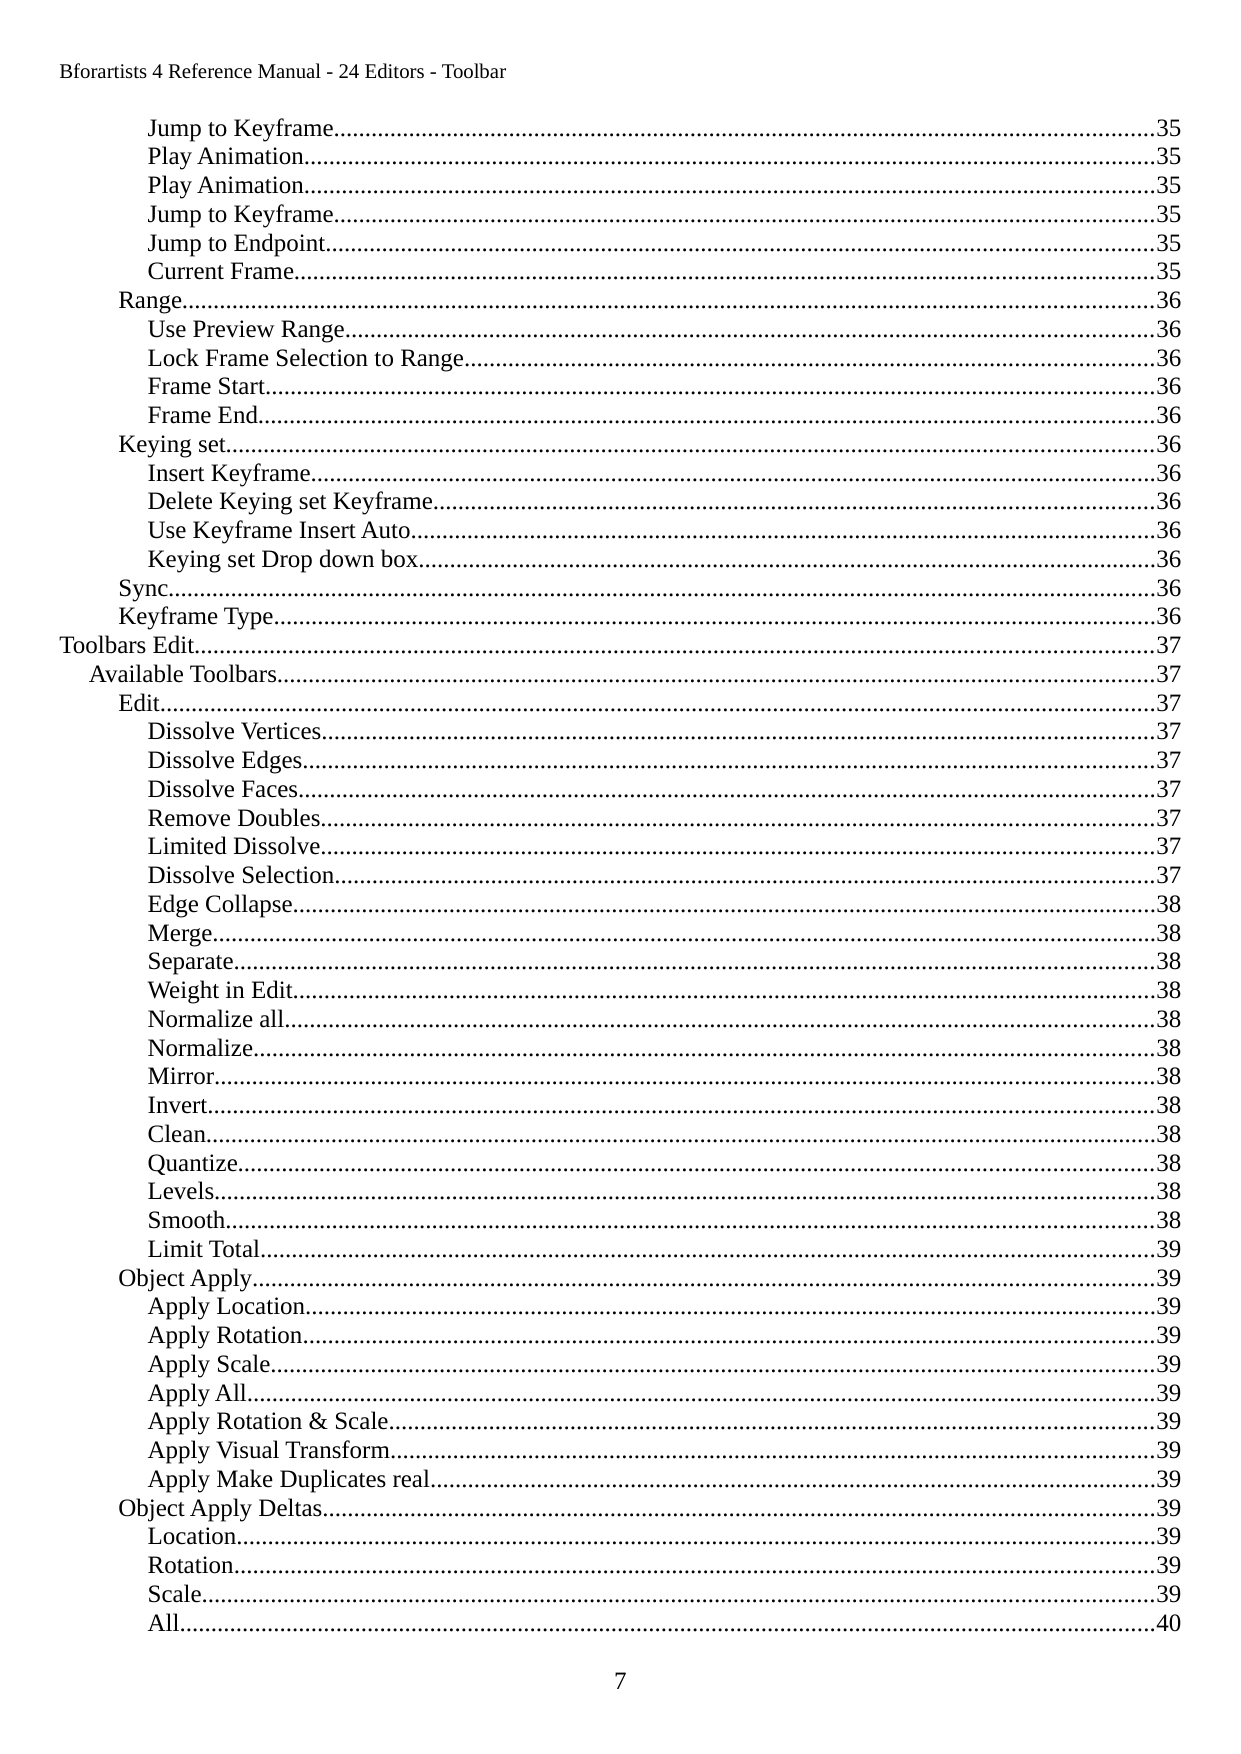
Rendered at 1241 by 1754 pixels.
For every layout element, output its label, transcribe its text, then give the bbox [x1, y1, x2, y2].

text Dissolve Edges 37 [147, 745, 1181, 774]
text Delete Keying set Keyframe 36 [147, 486, 1181, 515]
text Lock Frame Selection to Range 36 [147, 343, 1181, 371]
text Keyframe Type 36 [118, 601, 1181, 630]
text Available Toolbars 37 [88, 659, 1181, 688]
text Dissolve Vertices 37 [147, 716, 1181, 745]
text Merge 38 [147, 918, 1181, 946]
text Levels 38 [147, 1176, 1181, 1205]
text Play Animation 35 [147, 141, 1181, 170]
text Location 39 [147, 1521, 1181, 1550]
text All 40 [147, 1608, 1181, 1636]
text Jump to Endpoint 35 [147, 228, 1181, 256]
text Quantize 38 [147, 1148, 1181, 1176]
text Normalize all 38 [147, 1004, 1181, 1033]
text Insert Keyframe 36 [147, 458, 1181, 486]
text Invert 38 [147, 1090, 1181, 1119]
text Apply Visual Transform 39 [147, 1435, 1181, 1464]
text Apply All 39 [147, 1378, 1181, 1406]
text Object Apply Deltas 39 [118, 1493, 1181, 1521]
text Apply Rotation & Scale 39 [147, 1406, 1181, 1435]
text Scale 39 [147, 1579, 1181, 1608]
text Use Keyframe Insert Auto 36 [147, 515, 1181, 544]
text Apply Scale 39 [147, 1349, 1181, 1378]
text Current Frame 35 [147, 256, 1181, 285]
text Play Animation 35 [147, 170, 1181, 199]
text Apply Rotation 39 [147, 1320, 1181, 1349]
text Toolbars Edit 37 [59, 630, 1181, 659]
text Keying set Drop down box 36 [147, 544, 1181, 573]
text Remove Doubles 37 [147, 803, 1181, 831]
text Range 36 [118, 285, 1181, 314]
text Frame Start 36 [147, 371, 1181, 400]
text Jump to Keyframe 35 [147, 199, 1181, 228]
text Dissolve Selection 37 [147, 860, 1181, 889]
text Mirror 38 [147, 1061, 1181, 1090]
text Apply Location 39 [147, 1291, 1181, 1320]
text Sync 36 [118, 573, 1181, 601]
text Smooth 38 [147, 1205, 1181, 1234]
text Edge Collapse 38 [147, 889, 1181, 918]
text Apply Make Duplicates real 39 [147, 1464, 1181, 1493]
text Object Apply 39 [118, 1263, 1181, 1291]
text Keying set 36 [118, 429, 1181, 458]
text Dissolve Faces 37 [147, 774, 1181, 803]
text Use Preview Range 36 [147, 314, 1181, 343]
text Weight in Edit 38 [147, 975, 1181, 1004]
text Normalize 38 [147, 1033, 1181, 1061]
text Limited Dissolve 37 [147, 831, 1181, 860]
text Edit 37 [118, 688, 1181, 716]
text Jump to Keyframe 35 [147, 113, 1181, 141]
text Rotation 39 [147, 1550, 1181, 1579]
text Frame End 36 [147, 400, 1181, 429]
text Clean 38 [147, 1119, 1181, 1148]
text Limit Total 39 [147, 1234, 1181, 1263]
text Separate 38 [147, 946, 1181, 975]
